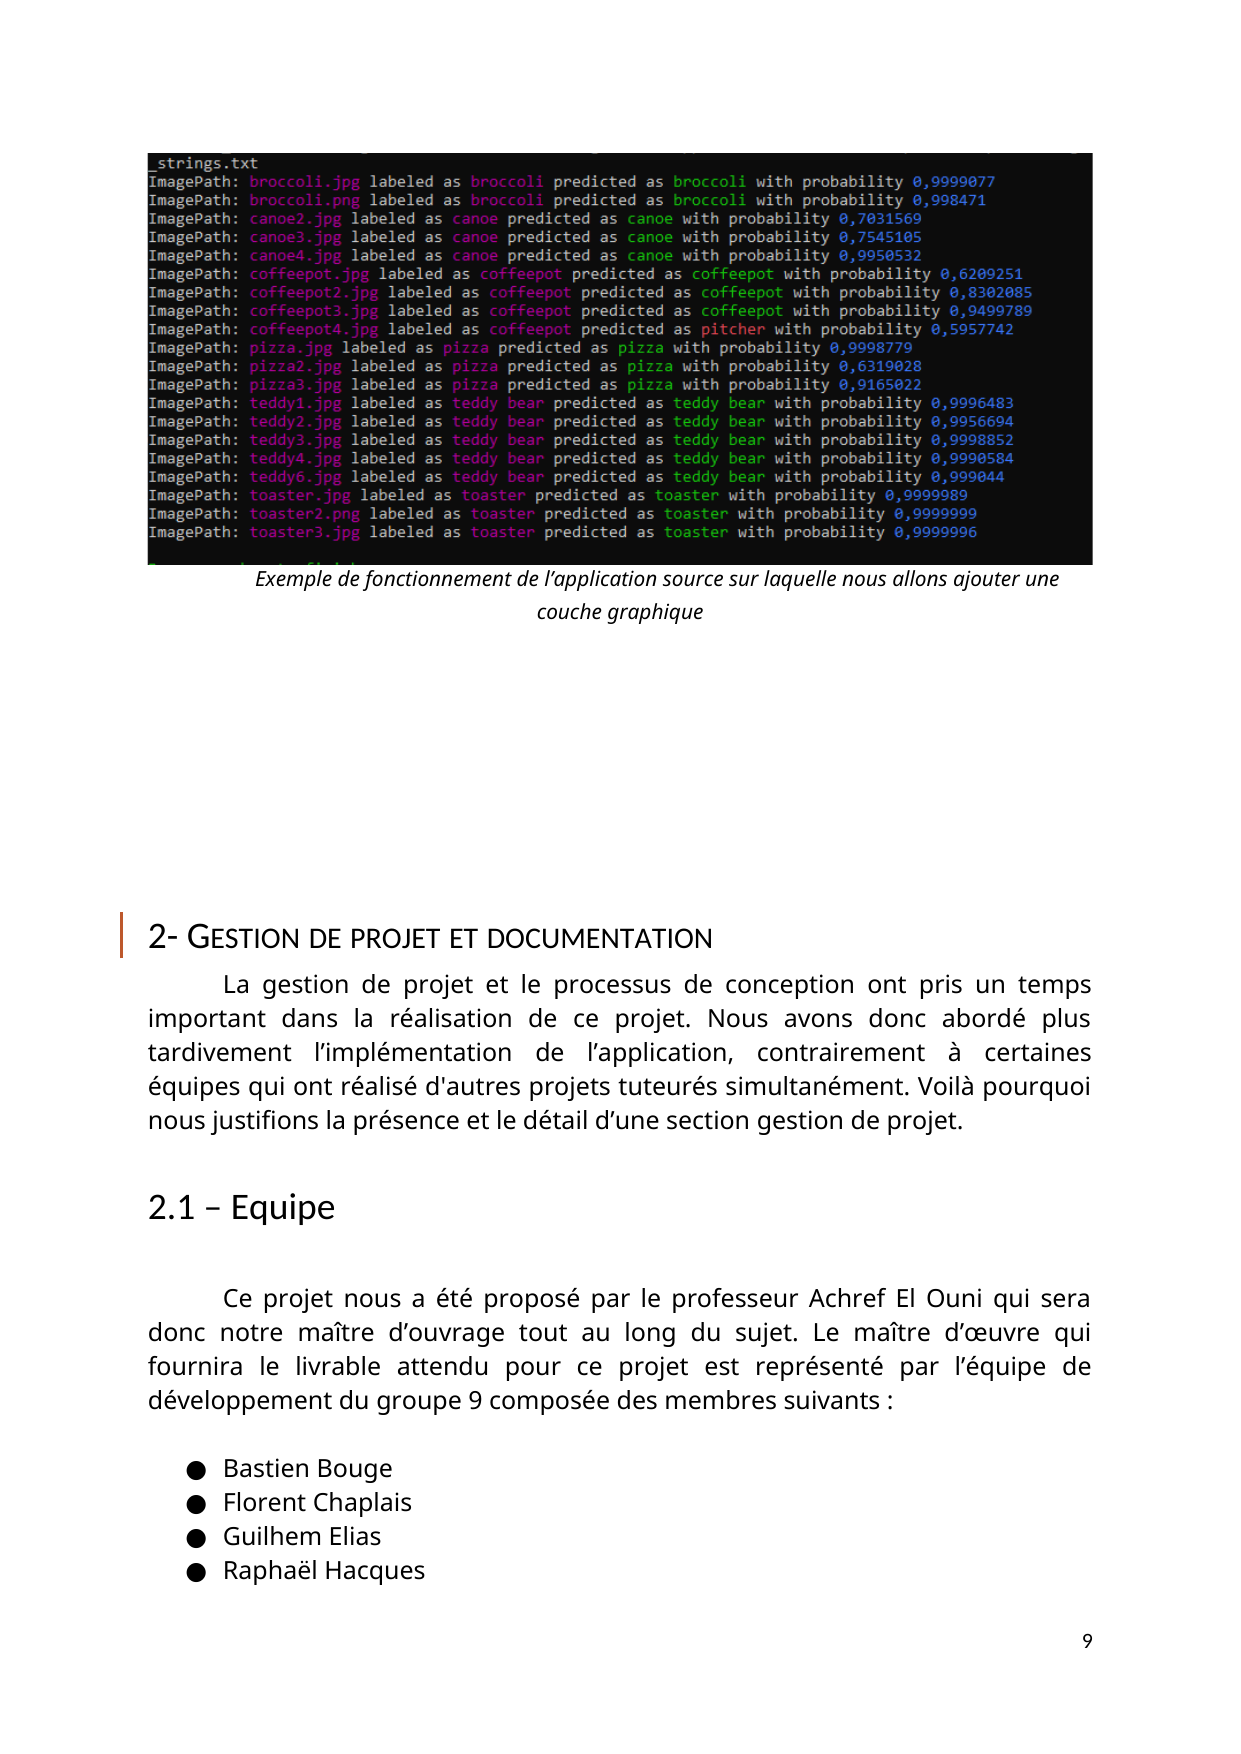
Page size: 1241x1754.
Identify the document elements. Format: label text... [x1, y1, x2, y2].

text La gestion de projet et le processus de conception ont pris un temps important dans la réalisation de ce projet. Nous avons donc abordé plus tardivement l’implémentation de l’application, contrairement à certaines équipes qui ont réalisé d'autres projets tuteurés simultanément. Voilà pourquoi nous justifions la présence et le détail d’une section gestion de projet. [148, 966, 1093, 1137]
list Guilhem Elias [185, 1519, 1093, 1553]
text Exemple de fonctionnement de l’application source sur laquelle nous allons ajouter une couche graphique [148, 565, 1093, 625]
text Ce projet nous a été proposé par le professeur Achref El Ouni qui sera donc notre maître d’ouvrage tout au long du sujet. Le maître d’œuvre qui fournira le livrable attendu pour ce projet est représenté par l’équipe de développement du groupe 9 composée des membres suivants : [148, 1280, 1093, 1417]
list Florent Chaplais [185, 1485, 1093, 1519]
picture [147, 153, 1093, 565]
subtitle 2- Gestion de projet et documentation [123, 912, 1093, 958]
subtitle 2.1 – Equipe [148, 1183, 1093, 1229]
list Bastien Bouge [185, 1451, 1093, 1485]
list Raphaël Hacques [185, 1553, 1093, 1587]
